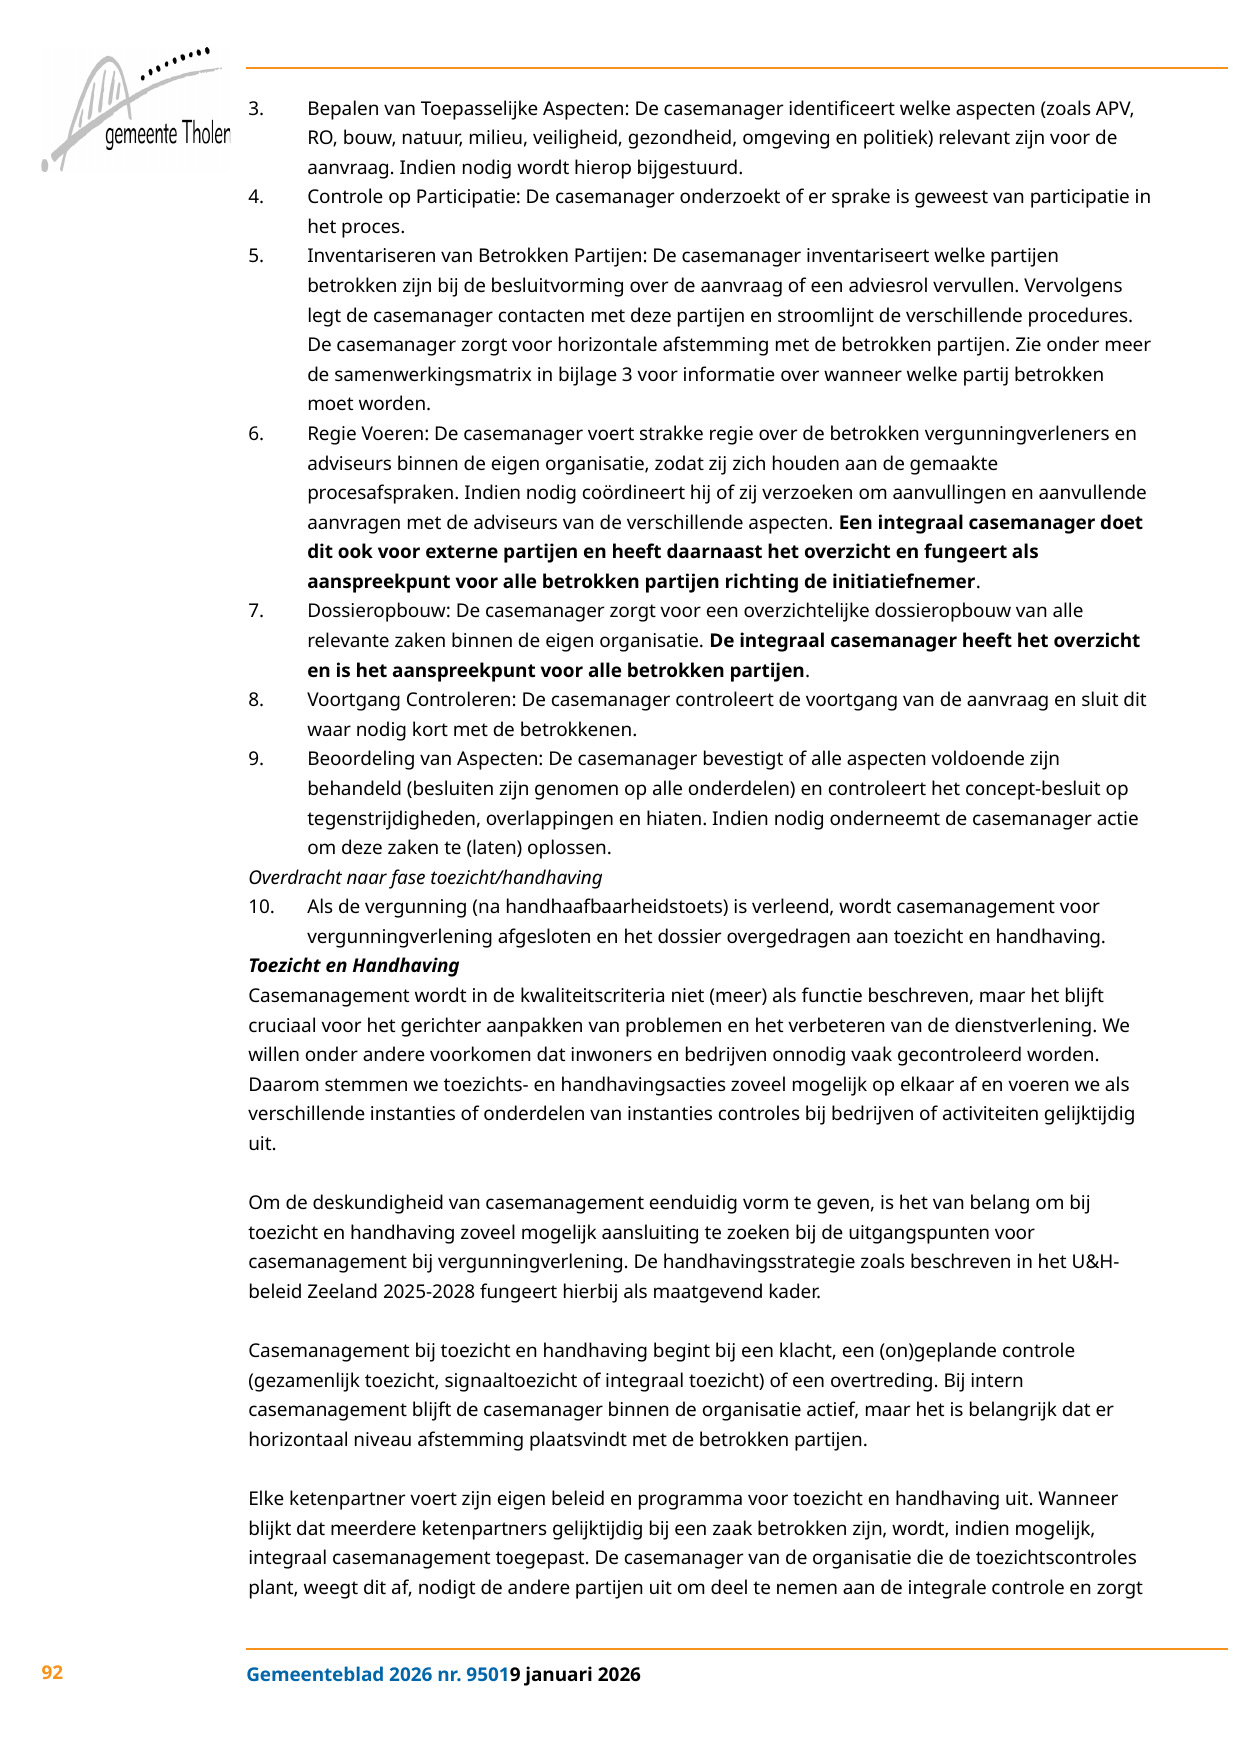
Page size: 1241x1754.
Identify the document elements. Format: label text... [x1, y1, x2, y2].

list Bepalen van Toepasselijke Aspecten: De casemanager identificeert welke aspecten (zoals APV, RO, bouw, natuur, milieu, veiligheid, gezondheid, omgeving en politiek) relevant zijn voor de aanvraag. Indien nodig wordt hierop bijgestuurd. [248, 95, 1152, 180]
list Regie Voeren: De casemanager voert strakke regie over de betrokken vergunningverleners en adviseurs binnen de eigen organisatie, zodat zij zich houden aan de gemaakte procesafspraken. Indien nodig coördineert hij of zij verzoeken om aanvullingen en aanvullende aanvragen met de adviseurs van de verschillende aspecten. Een integraal casemanager doet dit ook voor externe partijen en heeft daarnaast het overzicht en fungeert als aanspreekpunt voor alle betrokken partijen richting de initiatiefnemer. [248, 420, 1152, 594]
list Als de vergunning (na handhaafbaarheidstoets) is verleend, wordt casemanagement voor vergunningverlening afgesloten en het dossier overgedragen aan toezicht en handhaving. [248, 893, 1152, 949]
list Controle op Participatie: De casemanager onderzoekt of er sprake is geweest van participatie in het proces. [248, 183, 1152, 239]
text Casemanagement bij toezicht en handhaving begint bij een klacht, een (on)geplande controle (gezamenlijk toezicht, signaaltoezicht of integraal toezicht) of een overtreding. Bij intern casemanagement blijft de casemanager binnen de organisatie actief, maar het is belangrijk dat er horizontaal niveau afstemming plaatsvindt met de betrokken partijen. [248, 1337, 1152, 1452]
list Beoordeling van Aspecten: De casemanager bevestigt of alle aspecten voldoende zijn behandeld (besluiten zijn genomen op alle onderdelen) en controleert het concept-besluit op tegenstrijdigheden, overlappingen en hiaten. Indien nodig onderneemt de casemanager actie om deze zaken te (laten) oplossen. [248, 746, 1152, 860]
picture [41, 47, 231, 172]
list Dossieropbouw: De casemanager zorgt voor een overzichtelijke dossieropbouw van alle relevante zaken binnen de eigen organisatie. De integraal casemanager heeft het overzicht en is het aanspreekpunt voor alle betrokken partijen. [248, 598, 1152, 683]
text Om de deskundigheid van casemanagement eenduidig vorm te geven, is het van belang om bij toezicht en handhaving zoveel mogelijk aansluiting te zoeken bij de uitgangspunten voor casemanagement bij vergunningverlening. De handhavingsstrategie zoals beschreven in het U&H-beleid Zeeland 2025-2028 fungeert hierbij als maatgevend kader. [248, 1189, 1152, 1304]
list Inventariseren van Betrokken Partijen: De casemanager inventariseert welke partijen betrokken zijn bij de besluitvorming over de aanvraag of een adviesrol vervullen. Vervolgens legt de casemanager contacten met deze partijen en stroomlijnt de verschillende procedures. De casemanager zorgt voor horizontale afstemming met de betrokken partijen. Zie onder meer de samenwerkingsmatrix in bijlage 3 voor informatie over wanneer welke partij betrokken moet worden. [248, 243, 1152, 416]
text Toezicht en Handhaving [248, 953, 1152, 978]
text Casemanagement wordt in de kwaliteitscriteria niet (meer) als functie beschreven, maar het blijft cruciaal voor het gerichter aanpakken van problemen en het verbeteren van de dienstverlening. We willen onder andere voorkomen dat inwoners en bedrijven onnodig vaak gecontroleerd worden. Daarom stemmen we toezichts- en handhavingsacties zoveel mogelijk op elkaar af en voeren we als verschillende instanties of onderdelen van instanties controles bij bedrijven of activiteiten gelijktijdig uit. [248, 982, 1152, 1156]
text Overdracht naar fase toezicht/handhaving [248, 864, 1152, 890]
list Voortgang Controleren: De casemanager controleert de voortgang van de aanvraag en sluit dit waar nodig kort met de betrokkenen. [248, 686, 1152, 742]
text Elke ketenpartner voert zijn eigen beleid en programma voor toezicht en handhaving uit. Wanneer blijkt dat meerdere ketenpartners gelijktijdig bij een zaak betrokken zijn, wordt, indien mogelijk, integraal casemanagement toegepast. De casemanager van de organisatie die de toezichtscontroles plant, weegt dit af, nodigt de andere partijen uit om deel te nemen aan de integrale controle en zorgt [248, 1485, 1152, 1600]
